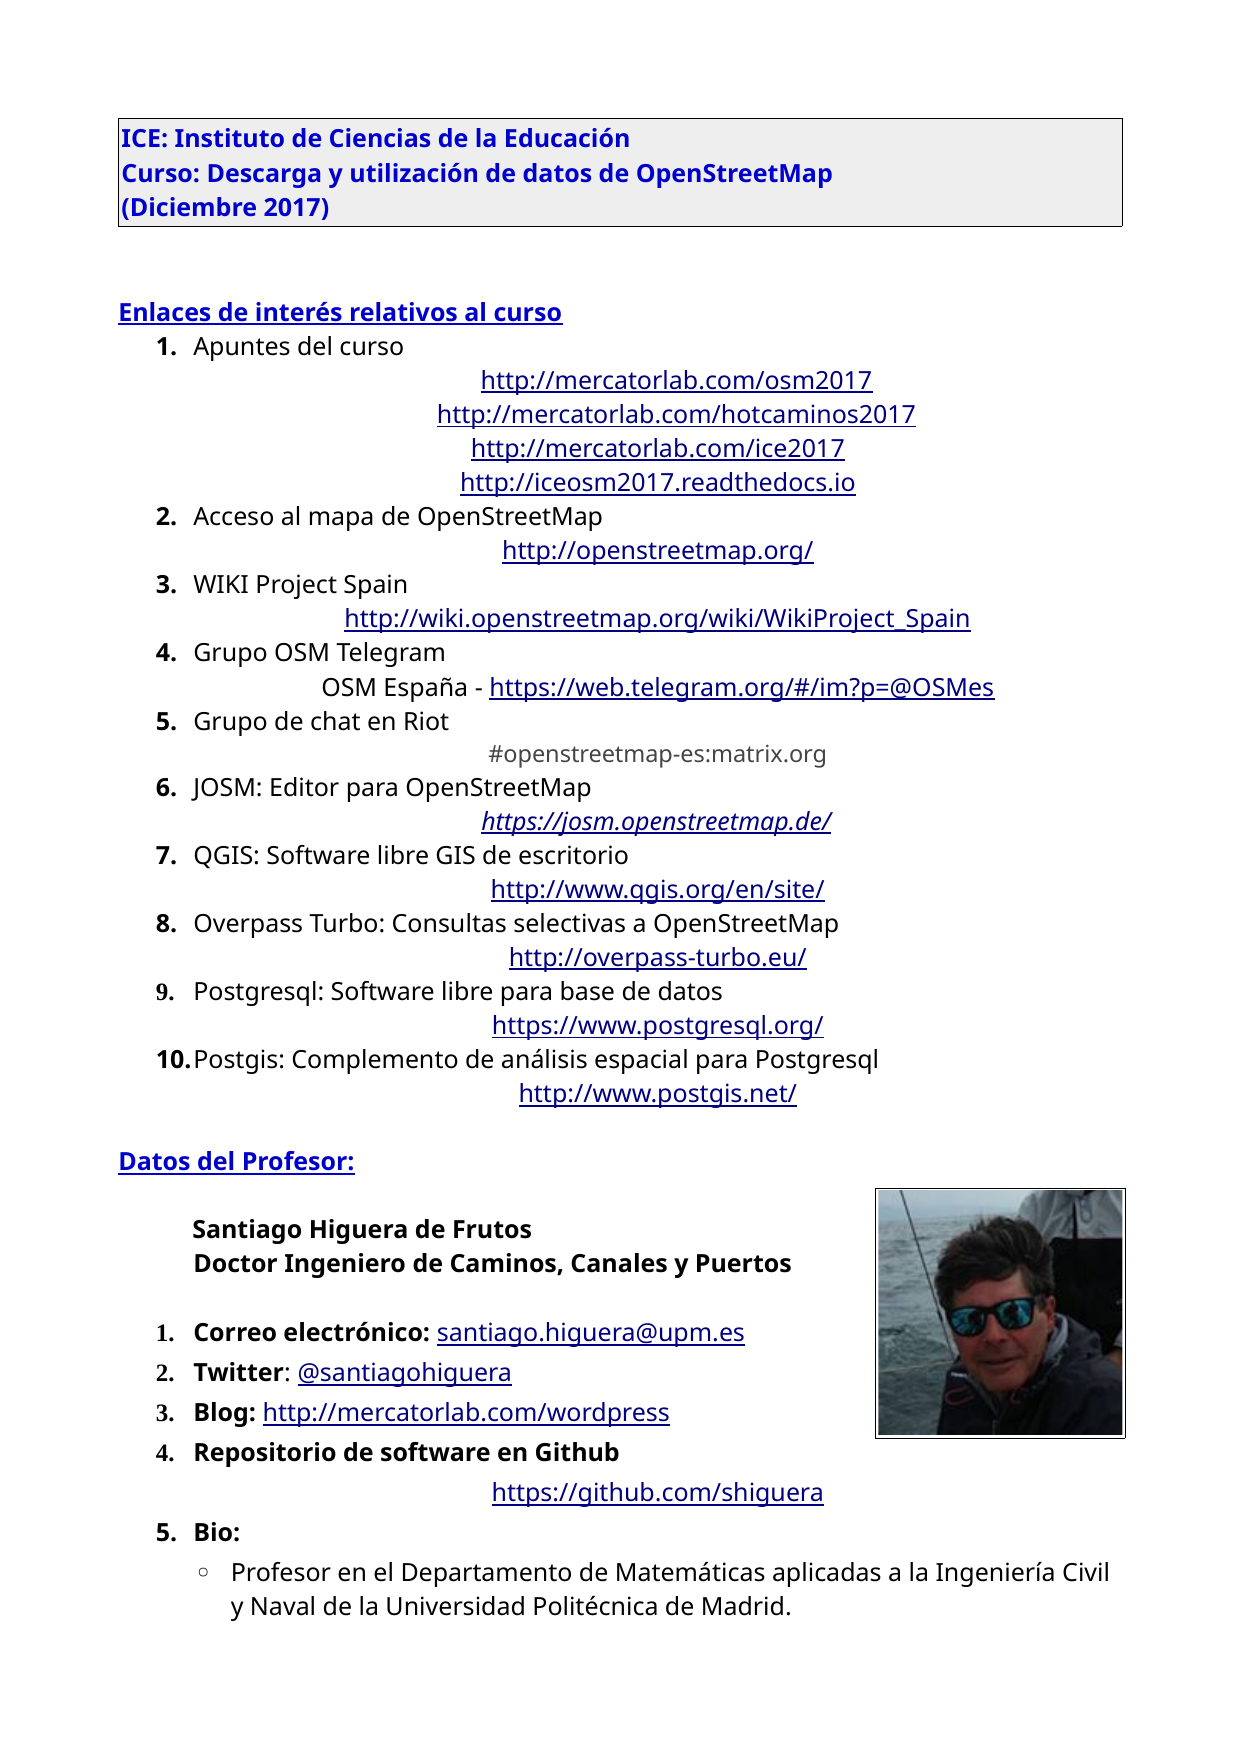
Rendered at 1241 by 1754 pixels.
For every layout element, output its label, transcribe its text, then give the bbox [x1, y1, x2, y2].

list #openstreetmap-es:matrix.org [156, 737, 1122, 769]
list http://iceosm2017.readthedocs.io [156, 465, 1122, 499]
text Datos del Profesor: [118, 1144, 1122, 1178]
list Doctor Ingeniero de Caminos, Canales y Puertos [156, 1246, 875, 1280]
list QGIS: Software libre GIS de escritorio [156, 837, 1122, 871]
list WIKI Project Spain [156, 567, 1122, 601]
text Enlaces de interés relativos al curso [118, 294, 1122, 328]
list https://github.com/shiguera [156, 1475, 1122, 1509]
text Curso: Descarga y utilización de datos de OpenStreetMap [119, 152, 1122, 186]
list https://josm.openstreetmap.de/ [156, 803, 1122, 837]
list http://mercatorlab.com/osm2017 [193, 363, 1122, 397]
list http://www.postgis.net/ [156, 1076, 1122, 1110]
list OSM España - https://web.telegram.org/#/im?p=@OSMes [156, 669, 1122, 703]
list Bio: [156, 1515, 1122, 1549]
list Twitter: @santiagohiguera [156, 1355, 875, 1389]
text (Diciembre 2017) [119, 186, 1122, 226]
list Correo electrónico: santiago.higuera@upm.es [156, 1315, 875, 1349]
list Overpass Turbo: Consultas selectivas a OpenStreetMap [156, 906, 1122, 939]
text Santiago Higuera de Frutos [192, 1212, 875, 1246]
list Blog: http://mercatorlab.com/wordpress [156, 1395, 875, 1429]
list Apuntes del curso [156, 328, 1122, 363]
text ICE: Instituto de Ciencias de la Educación [119, 119, 1122, 152]
list http://www.qgis.org/en/site/ [156, 871, 1122, 906]
list http://mercatorlab.com/hotcaminos2017 [193, 397, 1122, 431]
list Acceso al mapa de OpenStreetMap [156, 499, 1122, 533]
list Postgis: Complemento de análisis espacial para Postgresql [156, 1042, 1122, 1076]
list Profesor en el Departamento de Matemáticas aplicadas a la Ingeniería Civil y Naval de la Universidad Politécnica de Madrid. [193, 1555, 1122, 1623]
list Postgresql: Software libre para base de datos [156, 974, 1122, 1008]
list Repositorio de software en Github [156, 1435, 1122, 1469]
list https://www.postgresql.org/ [156, 1008, 1122, 1042]
picture [878, 1190, 1123, 1435]
list http://wiki.openstreetmap.org/wiki/WikiProject_Spain [156, 601, 1122, 635]
list Grupo de chat en Riot [156, 703, 1122, 737]
list http://openstreetmap.org/ [156, 533, 1122, 567]
list JOSM: Editor para OpenStreetMap [156, 769, 1122, 803]
list http://mercatorlab.com/ice2017 [156, 431, 1122, 465]
list Grupo OSM Telegram [156, 635, 1122, 669]
list http://overpass-turbo.eu/ [156, 939, 1122, 974]
